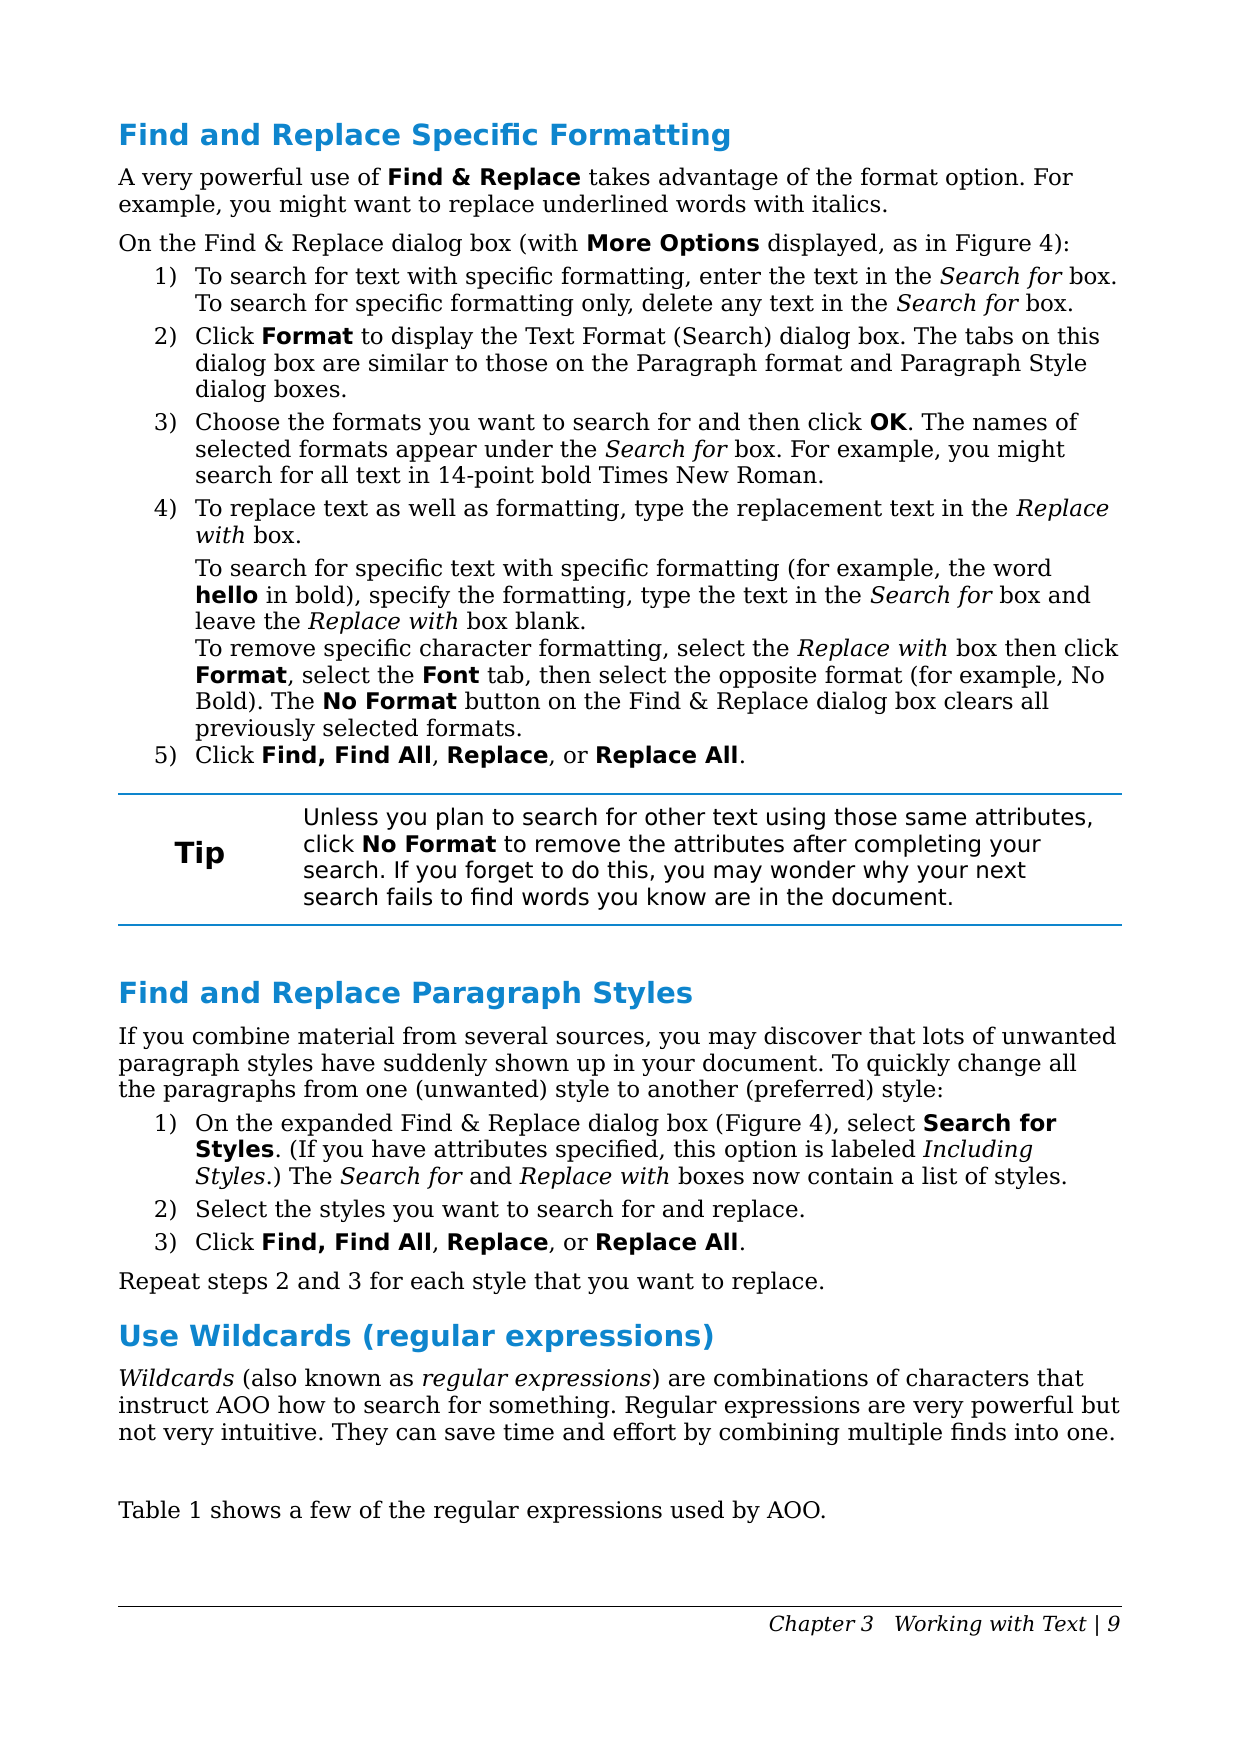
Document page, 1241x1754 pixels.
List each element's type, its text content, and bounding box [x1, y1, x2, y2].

list To remove specific character formatting, select the Replace with box then click Format, select the Font tab, then select the opposite format (for example, No Bold). The No Format button on the Find & Replace dialog box clears all previously selected formats. [195, 635, 1122, 742]
list To search for specific text with specific formatting (for example, the word hello in bold), specify the formatting, type the text in the Search for box and leave the Replace with box blank. [195, 555, 1122, 635]
list If you combine material from several sources, you may discover that lots of unwanted paragraph styles have suddenly shown up in your document. To quickly change all the paragraphs from one (unwanted) style to another (preferred) style: [118, 1023, 1122, 1103]
list On the expanded Find & Replace dialog box (Figure 4), select Search for Styles. (If you have attributes specified, this option is labeled Including Styles.) The Search for and Replace with boxes now contain a list of styles. [177, 1110, 1122, 1190]
list To replace text as well as formatting, type the replacement text in the Replace with box. [177, 496, 1122, 549]
list Click Find, Find All, Replace, or Replace All. [177, 742, 1122, 768]
table_header Unless you plan to search for other text using those same attributes, click No Format to remove the attributes after completing your search. If you forget to do this, you may wonder why your next search fails to find words you know are in the document. [281, 795, 1122, 924]
text Wildcards (also known as regular expressions) are combinations of characters that instruct AOO how to search for something. Regular expressions are very powerful but not very intuitive. They can save time and effort by combining multiple finds into one. [118, 1365, 1122, 1445]
table_header Tip [118, 795, 281, 924]
list Click Format to display the Text Format (Search) dialog box. The tabs on this dialog box are similar to those on the Paragraph format and Paragraph Style dialog boxes. [177, 323, 1122, 403]
list On the Find & Replace dialog box (with More Options displayed, as in Figure 4): [118, 230, 1122, 257]
subtitle Find and Replace Paragraph Styles [118, 977, 1122, 1011]
list To search for text with specific formatting, enter the text in the Search for box. To search for specific formatting only, delete any text in the Search for box. [177, 263, 1122, 317]
text A very powerful use of Find & Replace takes advantage of the format option. For example, you might want to replace underlined words with italics. [118, 164, 1122, 218]
list Click Find, Find All, Replace, or Replace All. [177, 1229, 1122, 1256]
text Repeat steps 2 and 3 for each style that you want to replace. [118, 1268, 1122, 1295]
list Select the styles you want to search for and replace. [177, 1196, 1122, 1223]
list Choose the formats you want to search for and then click OK. The names of selected formats appear under the Search for box. For example, you might search for all text in 14-point bold Times New Roman. [177, 409, 1122, 489]
subtitle Use Wildcards (regular expressions) [118, 1319, 1122, 1353]
text Table 1 shows a few of the regular expressions used by AOO. [118, 1497, 1122, 1524]
subtitle Find and Replace Specific Formatting [118, 118, 1122, 152]
